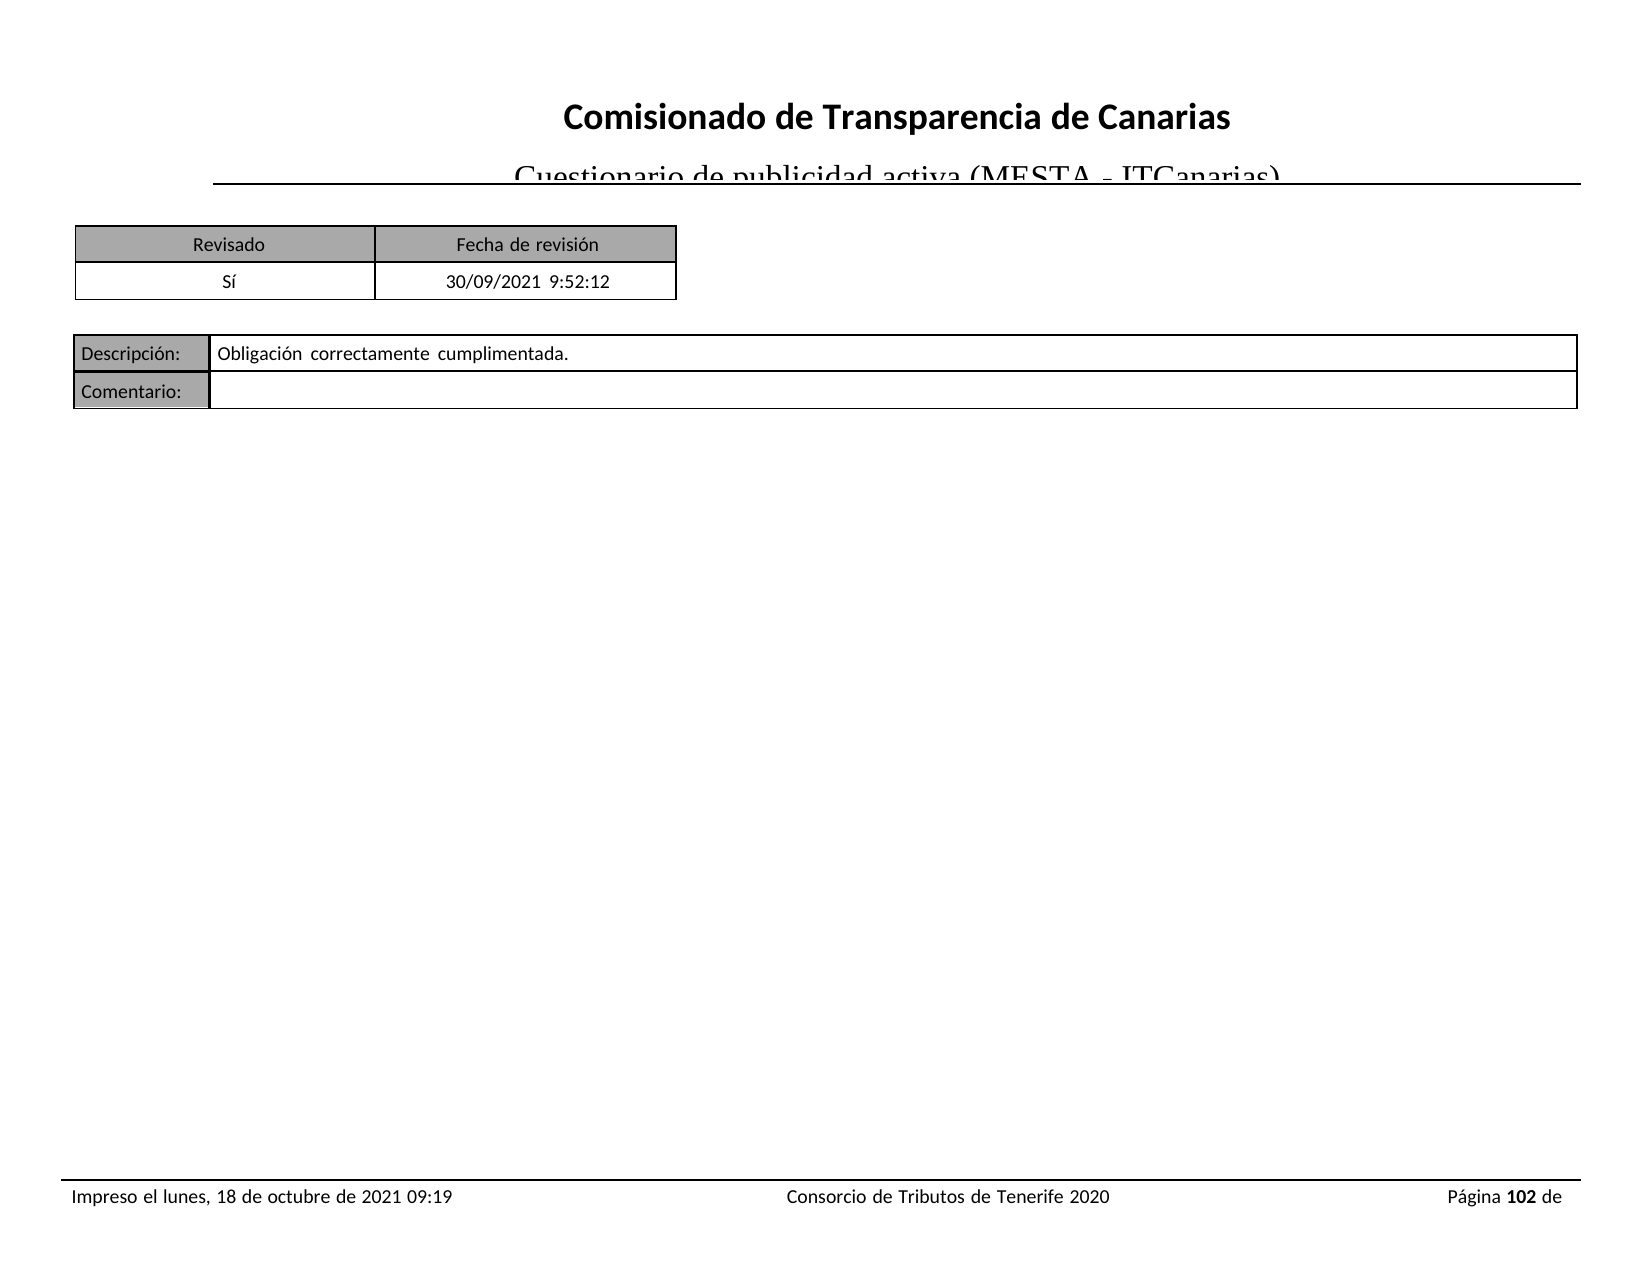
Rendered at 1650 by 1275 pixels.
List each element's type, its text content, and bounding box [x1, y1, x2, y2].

table_header Descripción: [75, 336, 208, 370]
table_header Fecha de revisión [376, 227, 675, 261]
table_cell 30/09/2021 9:52:12 [376, 263, 675, 299]
table_cell Sí [76, 263, 374, 299]
table_cell Comentario: [75, 373, 208, 407]
table_header Revisado [76, 227, 374, 261]
table_cell [211, 372, 1576, 407]
table_header Obligación correctamente cumplimentada. [211, 336, 1576, 370]
